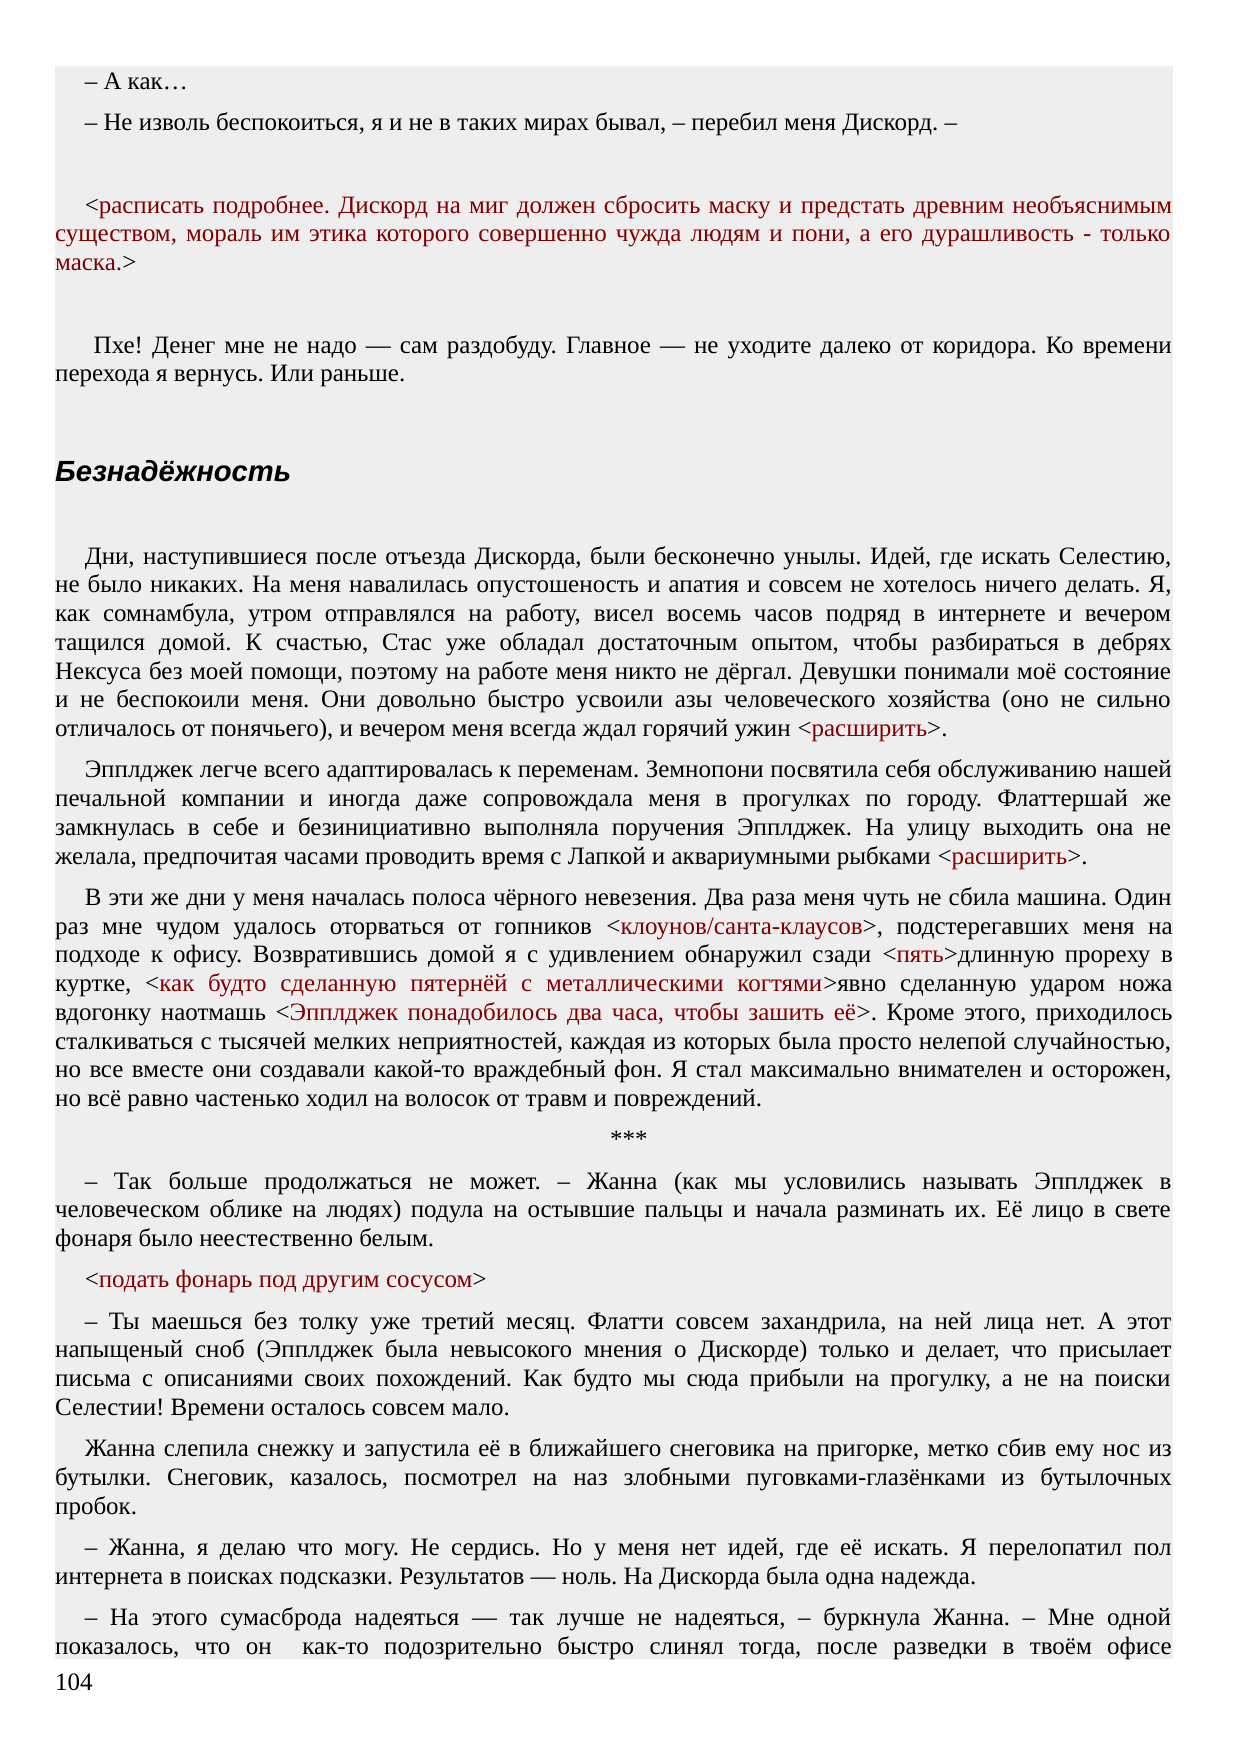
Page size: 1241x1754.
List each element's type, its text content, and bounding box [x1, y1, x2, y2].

text В эти же дни у меня началась полоса чёрного невезения. Два раза меня чуть не сбила машина. Один раз мне чудом удалось оторваться от гопников <клоунов/санта-клаусов>, подстерегавших меня на подходе к офису. Возвратившись домой я с удивлением обнаружил сзади <пять>длинную прореху в куртке, <как будто сделанную пятернёй с металлическими когтями>явно сделанную ударом ножа вдогонку наотмашь <Эпплджек понадобилось два часа, чтобы зашить её>. Кроме этого, приходилось сталкиваться с тысячей мелких неприятностей, каждая из которых была просто нелепой случайностью, но все вместе они создавали какой-то враждебный фон. Я стал максимально внимателен и осторожен, но всё равно частенько ходил на волосок от травм и повреждений. [55, 882, 1173, 1112]
text *** [55, 1124, 1173, 1153]
subtitle Безнадёжность [55, 453, 1173, 487]
text – Жанна, я делаю что могу. Не сердись. Но у меня нет идей, где её искать. Я перелопатил пол интернета в поисках подсказки. Результатов — ноль. На Дискорда была одна надежда. [55, 1532, 1173, 1589]
text – А как… [55, 66, 1173, 95]
text Дни, наступившиеся после отъезда Дискорда, были бесконечно унылы. Идей, где искать Селестию, не было никаких. На меня навалилась опустошеность и апатия и совсем не хотелось ничего делать. Я, как сомнамбула, утром отправлялся на работу, висел восемь часов подряд в интернете и вечером тащился домой. К счастью, Стас уже обладал достаточным опытом, чтобы разбираться в дебрях Нексуса без моей помощи, поэтому на работе меня никто не дёргал. Девушки понимали моё состояние и не беспокоили меня. Они довольно быстро усвоили азы человеческого хозяйства (оно не сильно отличалось от понячьего), и вечером меня всегда ждал горячий ужин <расширить>. [55, 541, 1173, 742]
text – На этого сумасброда надеяться — так лучше не надеяться, – буркнула Жанна. – Мне одной показалось, что он как-то подозрительно быстро слинял тогда, после разведки в твоём офисе [55, 1602, 1173, 1659]
text – Не изволь беспокоиться, я и не в таких мирах бывал, – перебил меня Дискорд. – [55, 107, 1173, 136]
text <расписать подробнее. Дискорд на миг должен сбросить маску и предстать древним необъяснимым существом, мораль им этика которого совершенно чужда людям и пони, а его дурашливость - только маска.> [55, 190, 1173, 276]
text Пхе! Денег мне не надо — сам раздобуду. Главное — не уходите далеко от коридора. Ко времени перехода я вернусь. Или раньше. [55, 330, 1173, 387]
text Жанна слепила снежку и запустила её в ближайшего снеговика на пригорке, метко сбив ему нос из бутылки. Снеговик, казалось, посмотрел на наз злобными пуговками-глазёнками из бутылочных пробок. [55, 1433, 1173, 1519]
text – Так больше продолжаться не может. – Жанна (как мы условились называть Эпплджек в человеческом облике на людях) подула на остывшие пальцы и начала разминать их. Её лицо в свете фонаря было неестественно белым. [55, 1166, 1173, 1252]
text – Ты маешься без толку уже третий месяц. Флатти совсем захандрила, на ней лица нет. А этот напыщеный сноб (Эпплджек была невысокого мнения о Дискорде) только и делает, что присылает письма с описаниями своих похождений. Как будто мы сюда прибыли на прогулку, а не на поиски Селестии! Времени осталось совсем мало. [55, 1306, 1173, 1421]
text Эпплджек легче всего адаптировалась к переменам. Земнопони посвятила себя обслуживанию нашей печальной компании и иногда даже сопровождала меня в прогулках по городу. Флаттершай же замкнулась в себе и безинициативно выполняла поручения Эпплджек. На улицу выходить она не желала, предпочитая часами проводить время с Лапкой и аквариумными рыбками <расширить>. [55, 754, 1173, 869]
text <подать фонарь под другим сосусом> [55, 1264, 1173, 1293]
